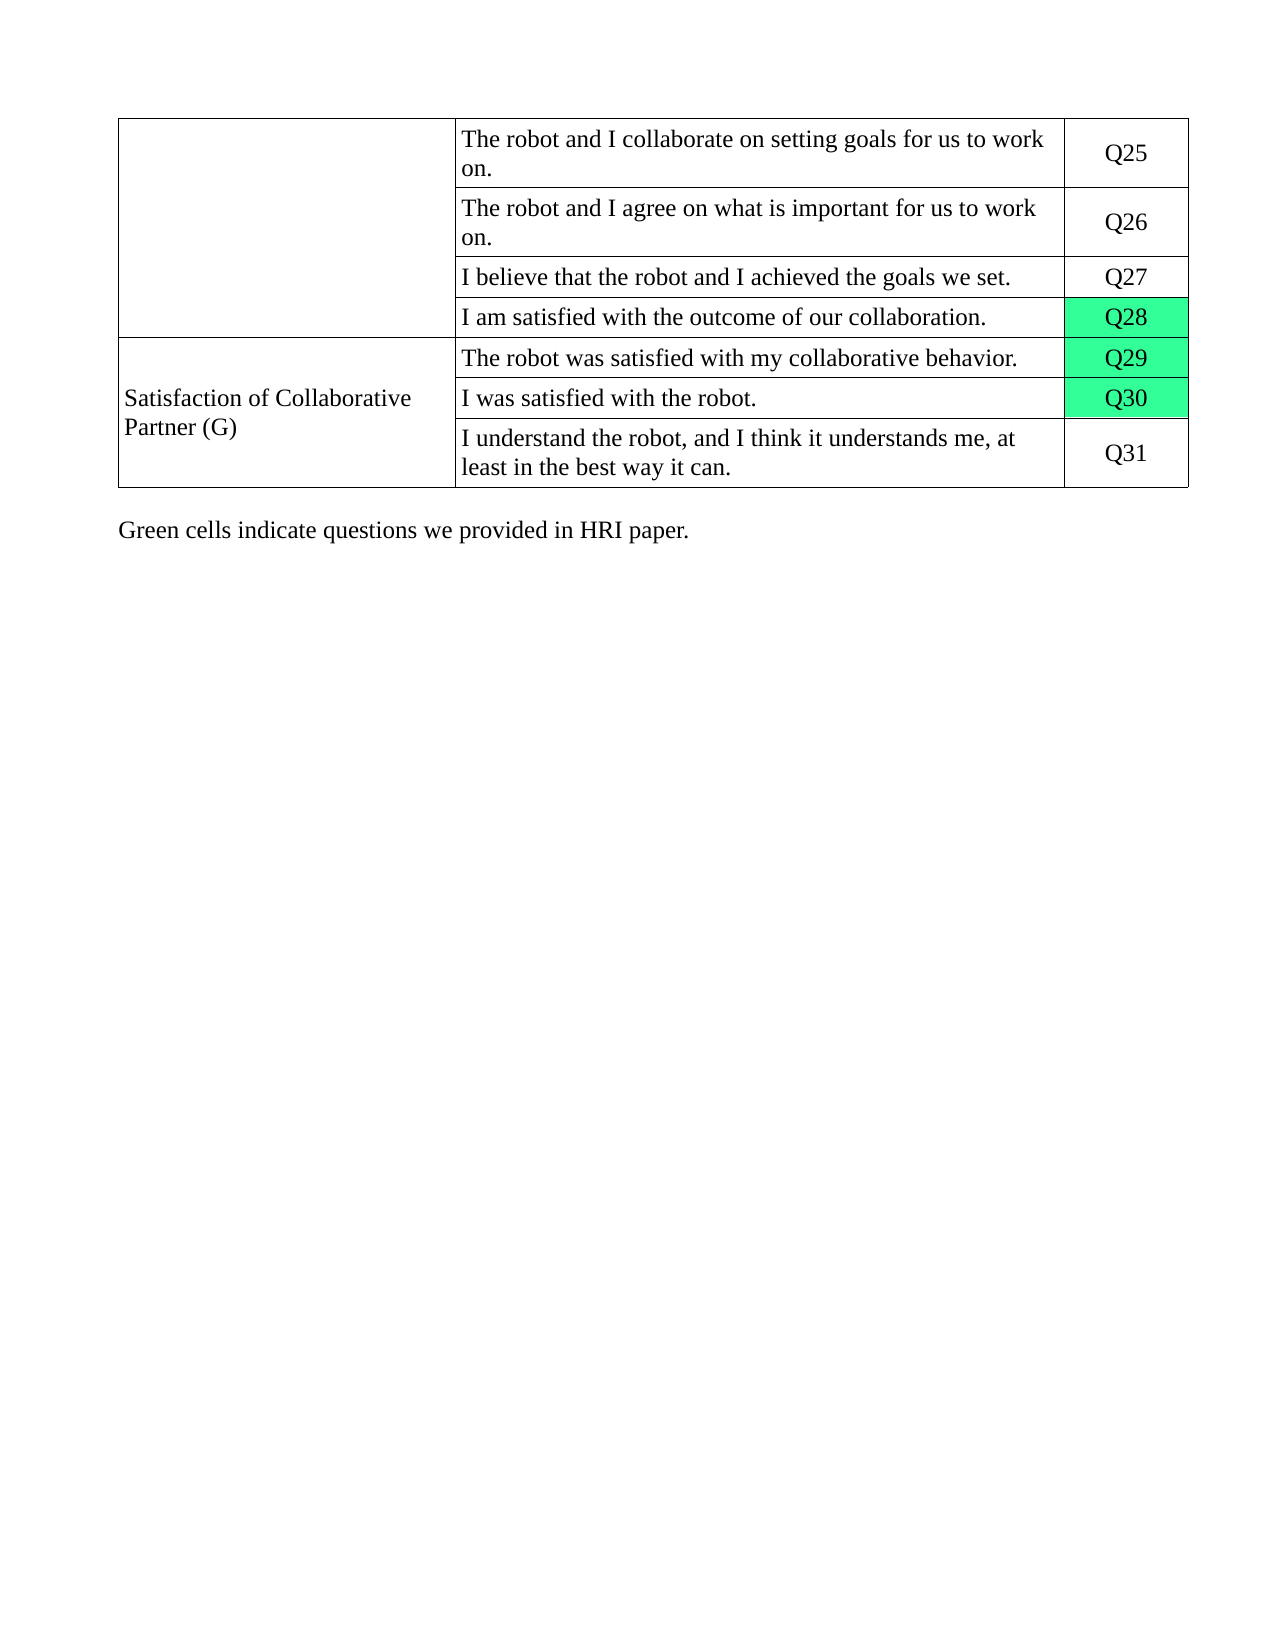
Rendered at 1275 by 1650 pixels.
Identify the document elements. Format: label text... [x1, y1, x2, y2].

table_cell The robot and I collaborate on setting goals for us to work on. [456, 119, 1064, 187]
table_cell I am satisfied with the outcome of our collaboration. [456, 298, 1064, 337]
table_cell I understand the robot, and I think it understands me, at least in the best way it can. [456, 419, 1064, 487]
table_cell Q27 [1065, 257, 1188, 297]
table_cell The robot was satisfied with my collaborative behavior. [456, 338, 1064, 377]
table_cell Q31 [1065, 419, 1188, 487]
table_cell The robot and I agree on what is important for us to work on. [456, 188, 1064, 256]
table_cell Q30 [1065, 378, 1188, 417]
table_cell Q25 [1065, 119, 1188, 187]
table_cell I was satisfied with the robot. [456, 378, 1064, 417]
text Green cells indicate questions we provided in HRI paper. [118, 515, 1157, 544]
table_cell Satisfaction of Collaborative Partner (G) [119, 338, 455, 487]
table_cell Q26 [1065, 188, 1188, 256]
table_cell Q28 [1065, 298, 1188, 337]
table_cell [119, 119, 455, 337]
table_cell I believe that the robot and I achieved the goals we set. [456, 257, 1064, 297]
table_cell Q29 [1065, 338, 1188, 377]
